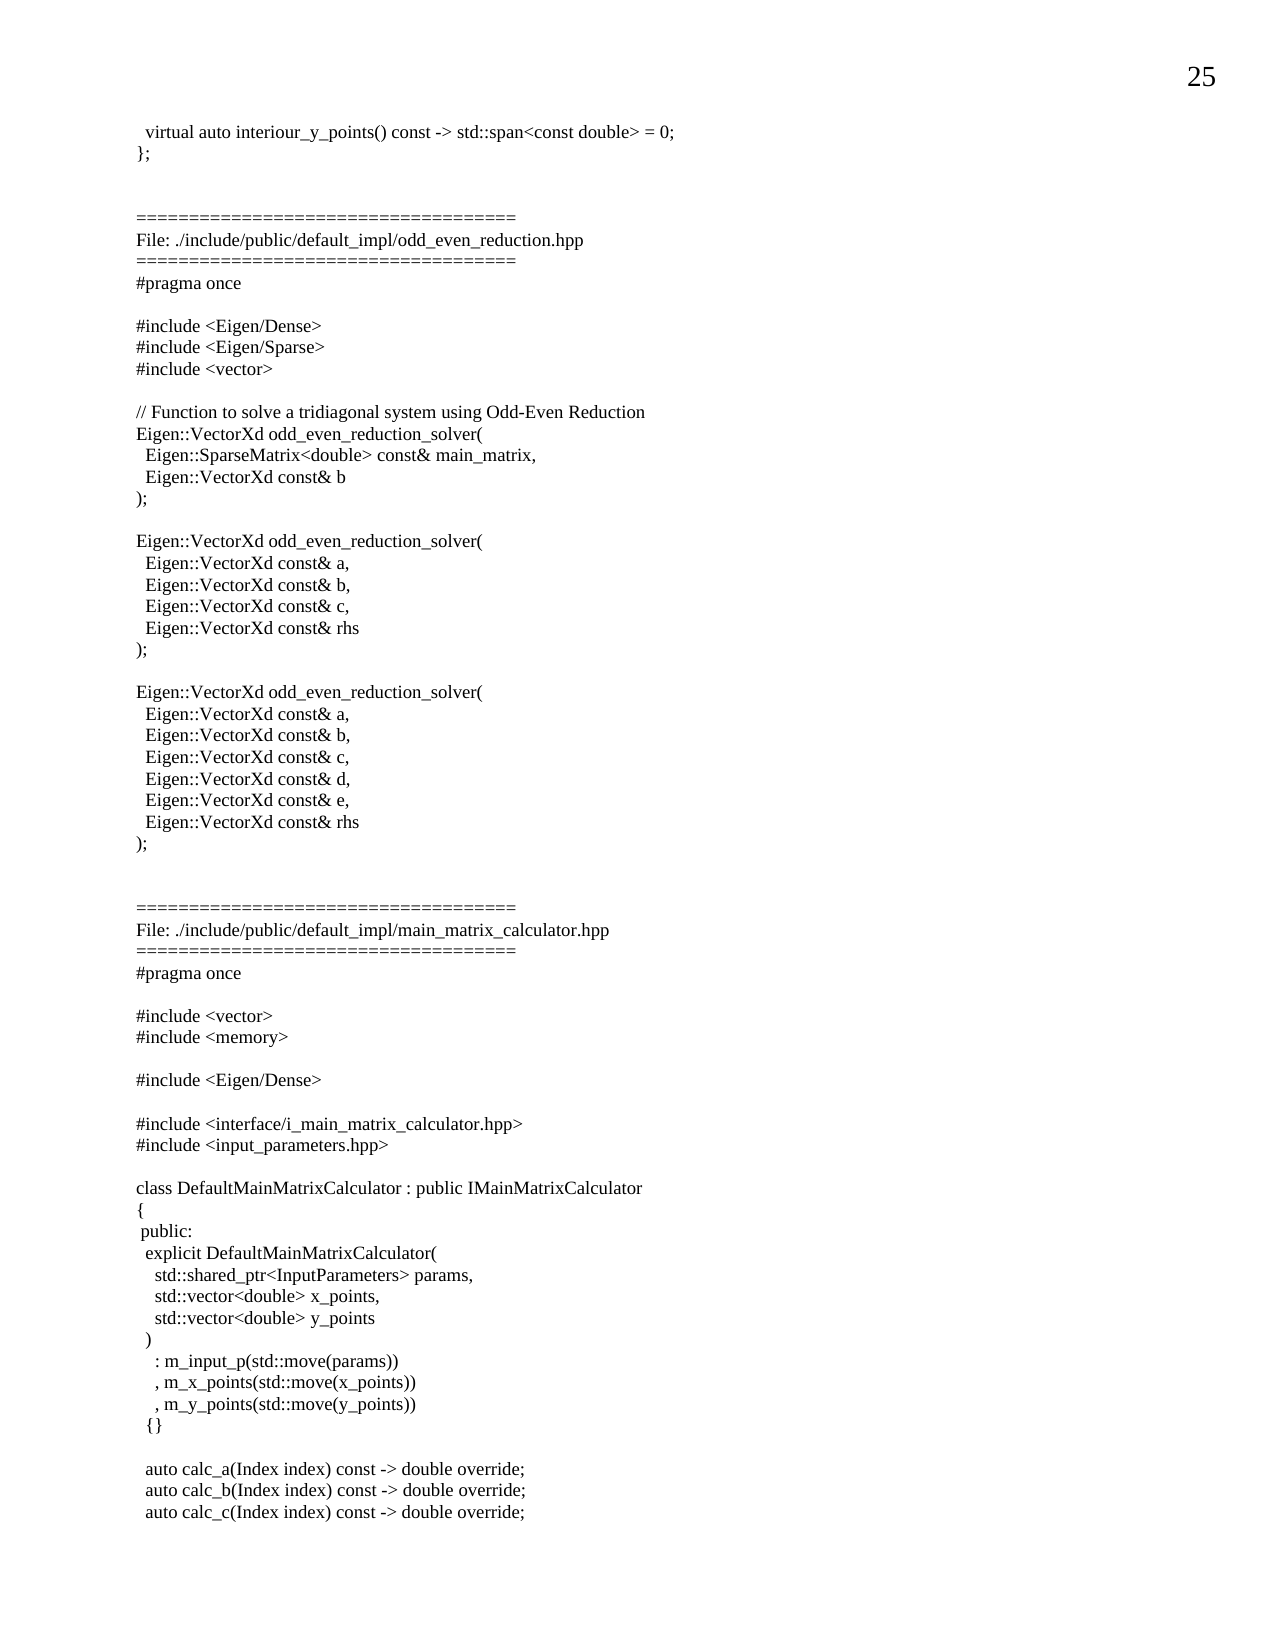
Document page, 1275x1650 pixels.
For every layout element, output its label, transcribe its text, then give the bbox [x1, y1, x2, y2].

text Eigen::VectorXd const& rhs [133, 811, 1214, 832]
text Eigen::VectorXd const& e, [133, 789, 1214, 811]
text Eigen::VectorXd const& c, [133, 595, 1214, 617]
text #include <interface/i_main_matrix_calculator.hpp> [133, 1112, 1214, 1134]
text Eigen::VectorXd const& b, [133, 724, 1214, 746]
text Eigen::VectorXd const& d, [133, 767, 1214, 789]
text Eigen::VectorXd const& c, [133, 746, 1214, 767]
text // Function to solve a tridiagonal system using Odd-Even Reduction [133, 401, 1214, 422]
text Eigen::SparseMatrix<double> const& main_matrix, [133, 444, 1214, 466]
text auto calc_c(Index index) const -> double override; [133, 1501, 1214, 1522]
text #pragma once [133, 272, 1214, 293]
text ==================================== [133, 207, 1214, 228]
text ); [133, 638, 1214, 660]
text std::vector<double> x_points, [133, 1285, 1214, 1307]
text Eigen::VectorXd const& a, [133, 552, 1214, 573]
text #include <Eigen/Dense> [133, 1069, 1214, 1091]
text File: ./include/public/default_impl/main_matrix_calculator.hpp [133, 918, 1214, 940]
text class DefaultMainMatrixCalculator : public IMainMatrixCalculator [133, 1177, 1214, 1199]
text #include <memory> [133, 1026, 1214, 1048]
text Eigen::VectorXd const& a, [133, 703, 1214, 724]
text #include <vector> [133, 358, 1214, 379]
text ); [133, 832, 1214, 854]
text , m_y_points(std::move(y_points)) [133, 1393, 1214, 1414]
text Eigen::VectorXd const& b, [133, 573, 1214, 595]
text auto calc_a(Index index) const -> double override; [133, 1457, 1214, 1479]
text #include <vector> [133, 1005, 1214, 1026]
text std::shared_ptr<InputParameters> params, [133, 1263, 1214, 1285]
text auto calc_b(Index index) const -> double override; [133, 1479, 1214, 1501]
text #include <Eigen/Sparse> [133, 336, 1214, 358]
text Eigen::VectorXd const& rhs [133, 617, 1214, 638]
text explicit DefaultMainMatrixCalculator( [133, 1242, 1214, 1263]
text , m_x_points(std::move(x_points)) [133, 1371, 1214, 1393]
text File: ./include/public/default_impl/odd_even_reduction.hpp [133, 228, 1214, 250]
text #pragma once [133, 962, 1214, 983]
text }; [133, 142, 1214, 164]
text {} [133, 1414, 1214, 1436]
text std::vector<double> y_points [133, 1307, 1214, 1328]
text Eigen::VectorXd odd_even_reduction_solver( [133, 530, 1214, 552]
text #include <Eigen/Dense> [133, 315, 1214, 336]
text virtual auto interiour_y_points() const -> std::span<const double> = 0; [133, 121, 1214, 142]
text ==================================== [133, 940, 1214, 962]
text { [133, 1199, 1214, 1220]
text ==================================== [133, 897, 1214, 918]
text ); [133, 487, 1214, 509]
text Eigen::VectorXd odd_even_reduction_solver( [133, 681, 1214, 703]
text ) [133, 1328, 1214, 1350]
text public: [133, 1220, 1214, 1242]
text Eigen::VectorXd odd_even_reduction_solver( [133, 422, 1214, 444]
text #include <input_parameters.hpp> [133, 1134, 1214, 1156]
text Eigen::VectorXd const& b [133, 466, 1214, 487]
text : m_input_p(std::move(params)) [133, 1350, 1214, 1371]
text ==================================== [133, 250, 1214, 272]
